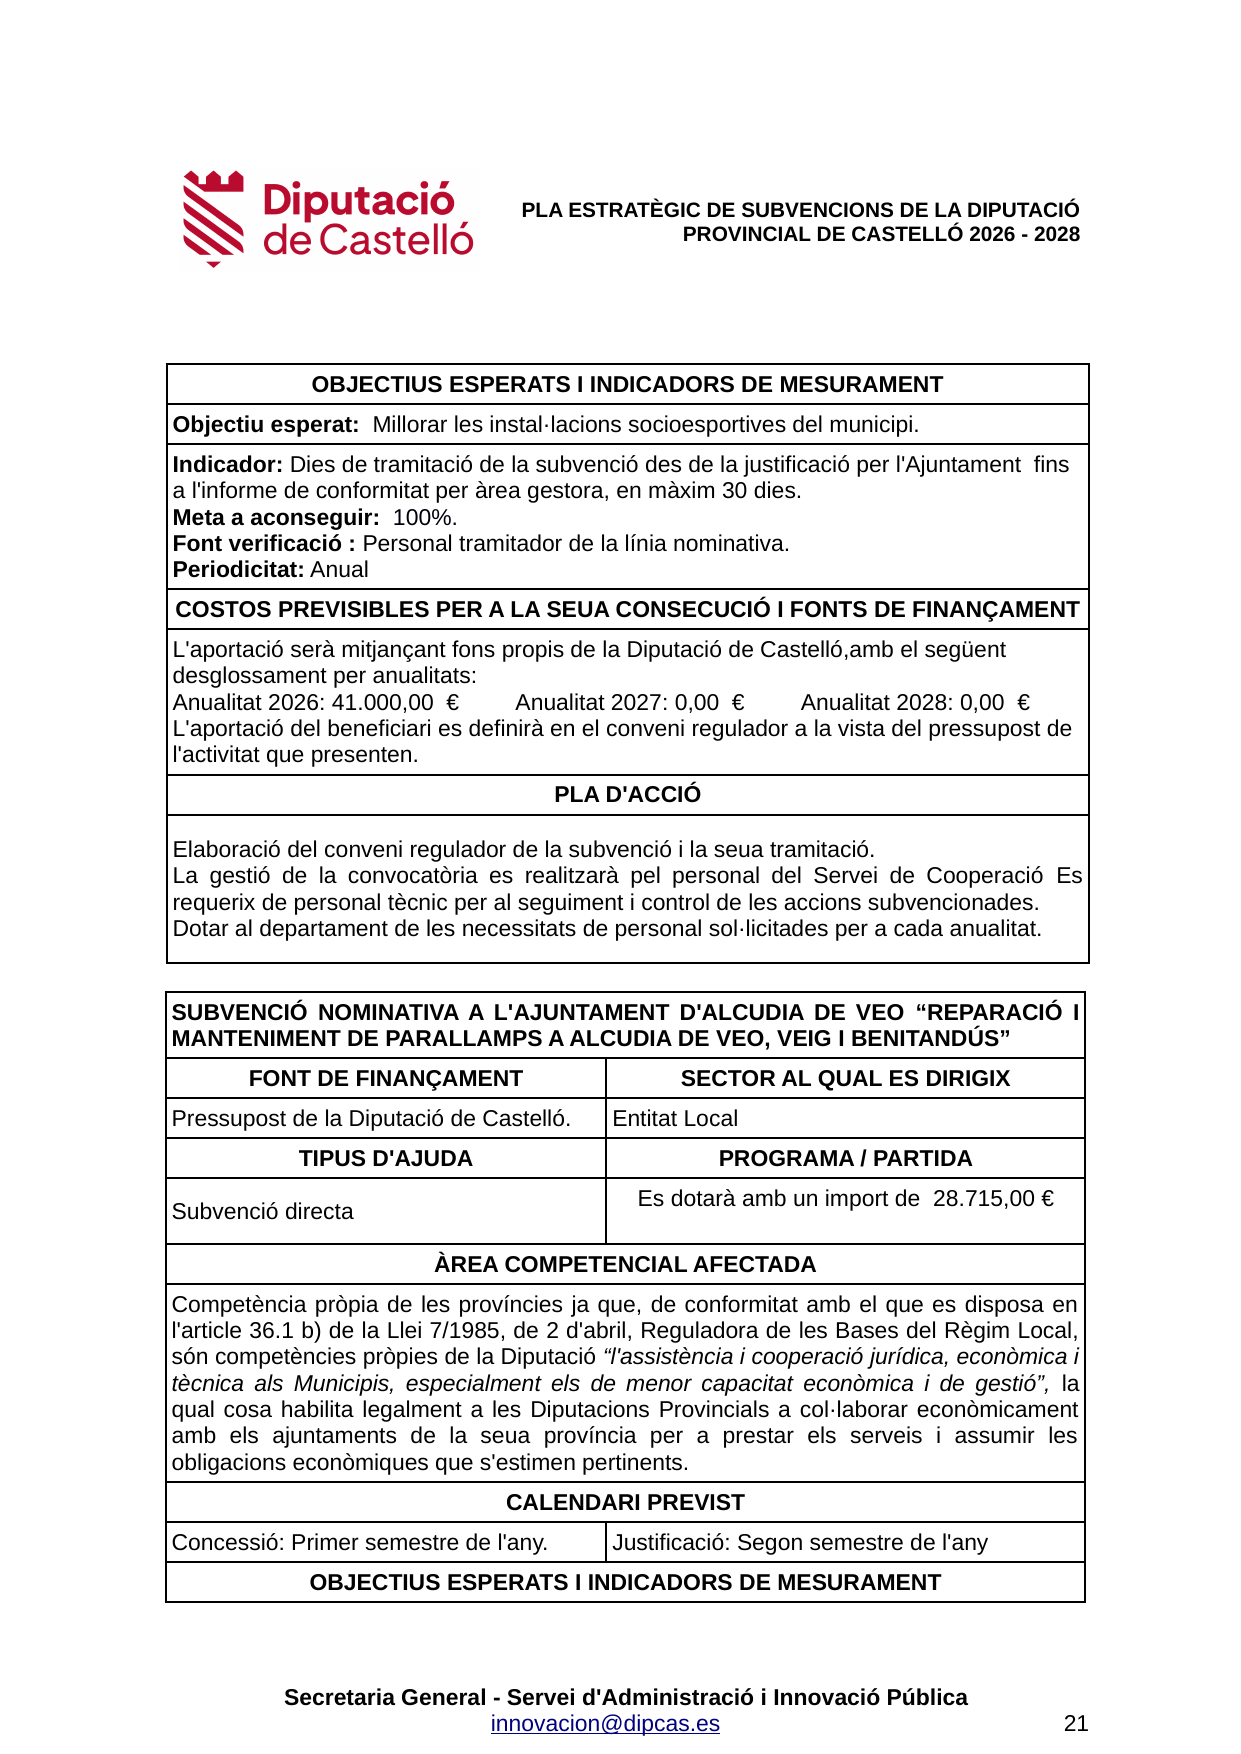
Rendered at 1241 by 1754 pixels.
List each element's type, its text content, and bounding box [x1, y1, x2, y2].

table_cell SECTOR AL QUAL ES DIRIGIX [607, 1059, 1084, 1097]
table_cell PLA D'ACCIÓ [168, 776, 1088, 813]
table_cell Pressupost de la Diputació de Castelló. [167, 1099, 605, 1137]
table_cell Indicador: Dies de tramitació de la subvenció des de la justificació per l'Ajuntament fins a l'informe de conformitat per àrea gestora, en màxim 30 dies. Meta a aconseguir: 100%. Font verificació : Personal tramitador de la línia nominativa. Periodicitat: Anual [168, 445, 1088, 588]
table_cell L'aportació serà mitjançant fons propis de la Diputació de Castelló,amb el següent desglossament per anualitats: Anualitat 2026: 41.000,00 € Anualitat 2027: 0,00 € Anualitat 2028: 0,00 € L'aportació del beneficiari es definirà en el conveni regulador a la vista del pressupost de l'activitat que presenten. [168, 630, 1088, 773]
table_cell ÀREA COMPETENCIAL AFECTADA [167, 1245, 1084, 1283]
table_cell Entitat Local [607, 1099, 1084, 1137]
table_cell Subvenció directa [167, 1179, 605, 1243]
table_cell OBJECTIUS ESPERATS I INDICADORS DE MESURAMENT [167, 1563, 1084, 1601]
table_cell FONT DE FINANÇAMENT [167, 1059, 605, 1097]
table_cell PROGRAMA / PARTIDA [607, 1139, 1084, 1177]
picture [178, 167, 478, 272]
table_cell OBJECTIUS ESPERATS I INDICADORS DE MESURAMENT [168, 365, 1088, 403]
table_header SUBVENCIÓ NOMINATIVA A L'AJUNTAMENT D'ALCUDIA DE VEO “REPARACIÓ I MANTENIMENT DE PARALLAMPS A ALCUDIA DE VEO, VEIG I BENITANDÚS” [167, 993, 1084, 1057]
table_cell Objectiu esperat: Millorar les instal·lacions socioesportives del municipi. [168, 405, 1088, 443]
table_cell CALENDARI PREVIST [167, 1483, 1084, 1521]
table_cell TIPUS D'AJUDA [167, 1139, 605, 1177]
table_cell Elaboració del conveni regulador de la subvenció i la seua tramitació. La gestió de la convocatòria es realitzarà pel personal del Servei de Cooperació Es requerix de personal tècnic per al seguiment i control de les accions subvencionades. Dotar al departament de les necessitats de personal sol·licitades per a cada anualitat. [168, 816, 1088, 962]
table_cell Es dotarà amb un import de 28.715,00 € [607, 1179, 1084, 1243]
table_cell Concessió: Primer semestre de l'any. [167, 1523, 605, 1561]
table_cell Competència pròpia de les províncies ja que, de conformitat amb el que es disposa en l'article 36.1 b) de la Llei 7/1985, de 2 d'abril, Reguladora de les Bases del Règim Local, són competències pròpies de la Diputació “l'assistència i cooperació jurídica, econòmica i tècnica als Municipis, especialment els de menor capacitat econòmica i de gestió”, la qual cosa habilita legalment a les Diputacions Provincials a col·laborar econòmicament amb els ajuntaments de la seua província per a prestar els serveis i assumir les obligacions econòmiques que s'estimen pertinents. [167, 1285, 1084, 1481]
table_cell Justificació: Segon semestre de l'any [607, 1523, 1084, 1561]
table_cell COSTOS PREVISIBLES PER A LA SEUA CONSECUCIÓ I FONTS DE FINANÇAMENT [168, 590, 1088, 628]
